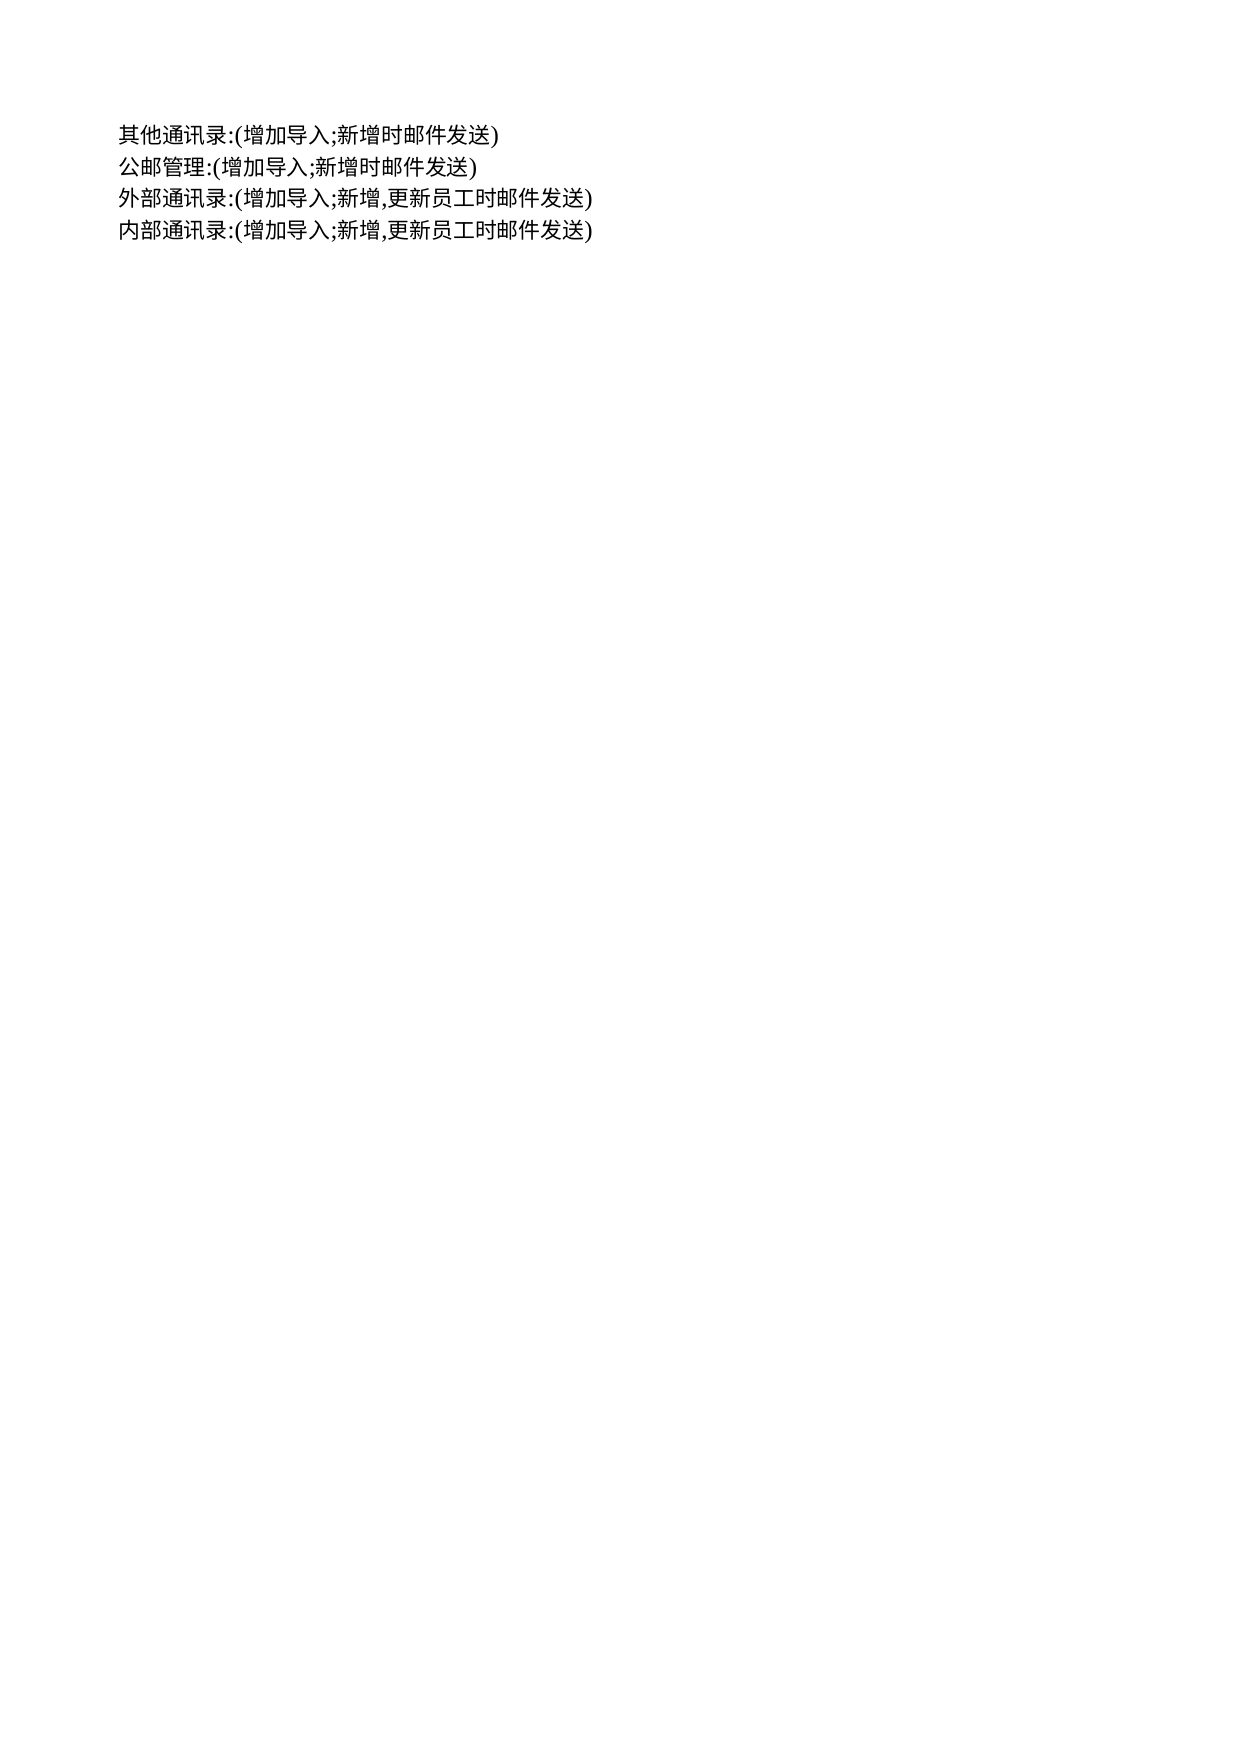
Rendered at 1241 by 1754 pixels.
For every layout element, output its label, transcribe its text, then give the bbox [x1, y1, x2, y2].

text 其他通讯录:(增加导入;新增时邮件发送) [118, 118, 1122, 150]
text 内部通讯录:(增加导入;新增,更新员工时邮件发送) [118, 213, 1122, 245]
text 外部通讯录:(增加导入;新增,更新员工时邮件发送) [118, 181, 1122, 213]
text 公邮管理:(增加导入;新增时邮件发送) [118, 150, 1122, 181]
